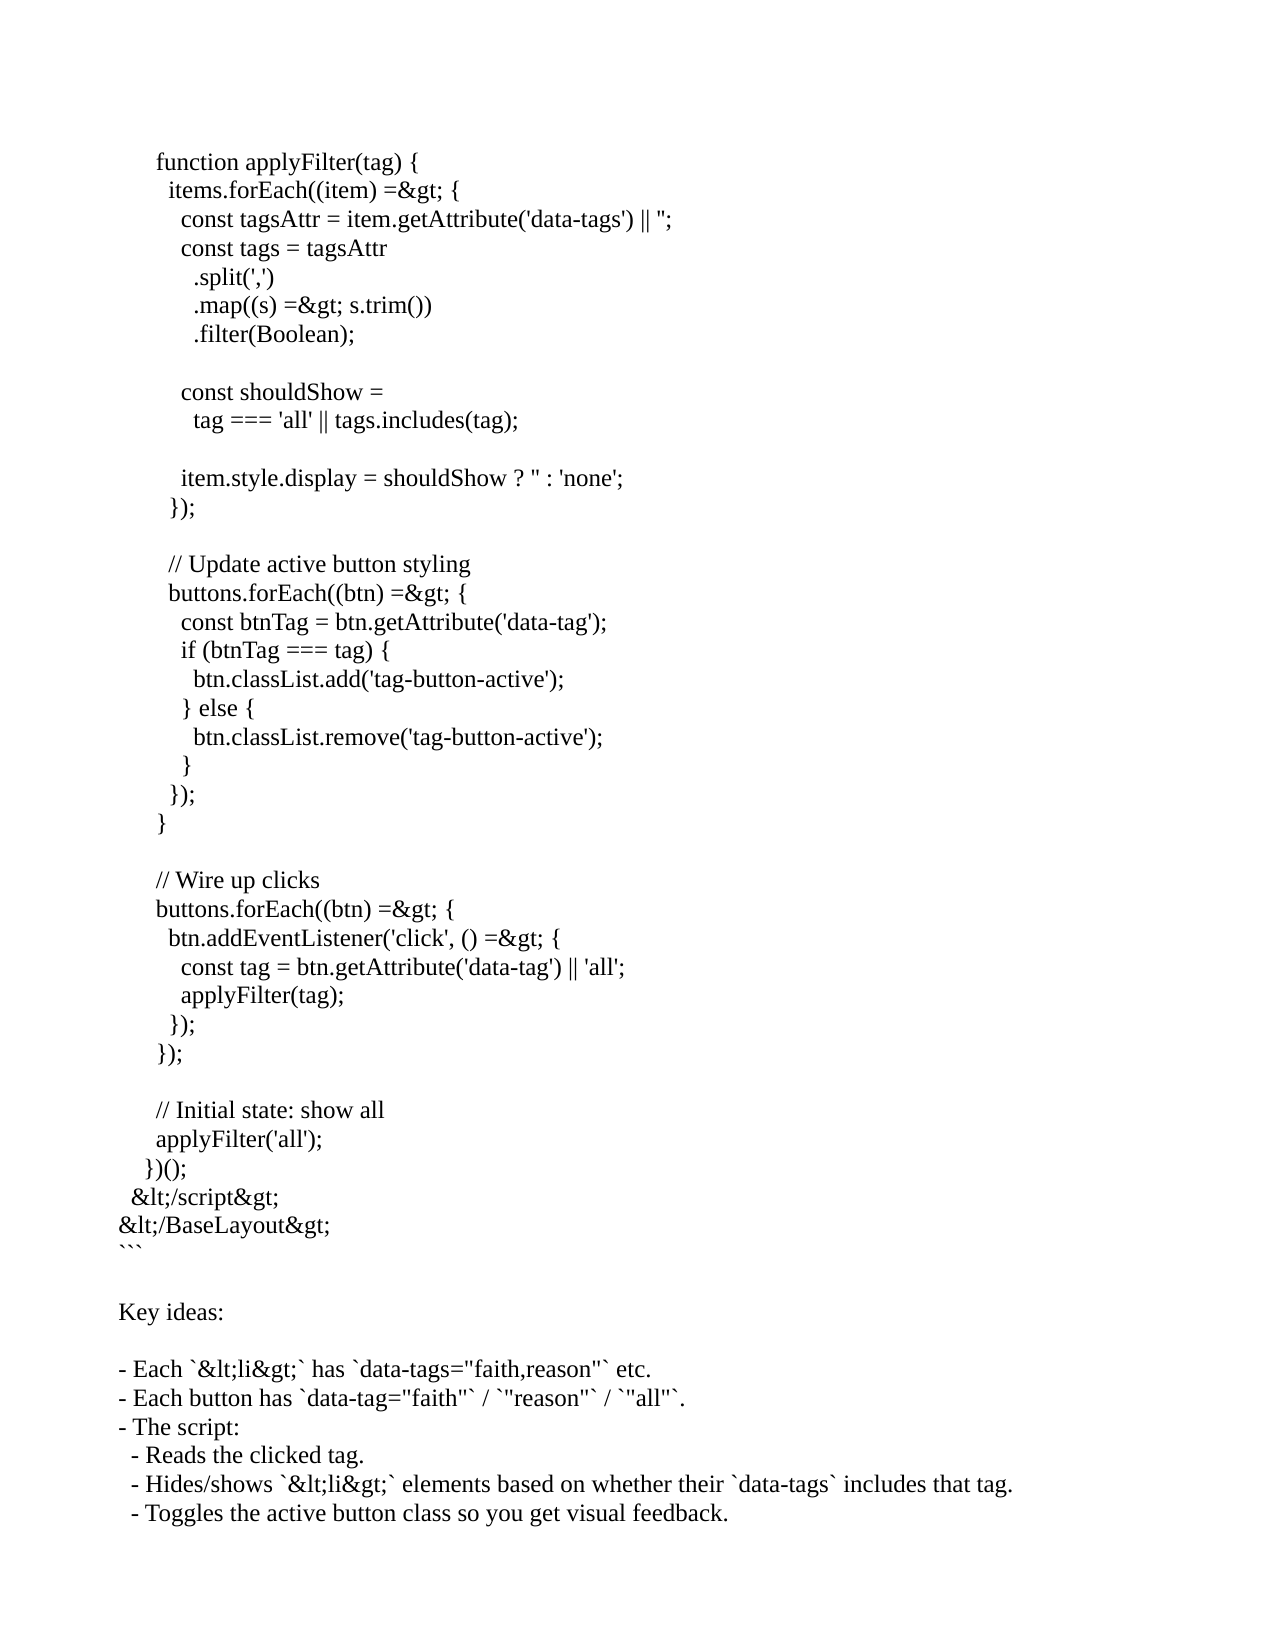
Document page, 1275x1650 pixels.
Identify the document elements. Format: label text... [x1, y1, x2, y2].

text }); [118, 779, 1157, 808]
text .split(',') [118, 262, 1157, 291]
text &lt;/script&gt; [118, 1182, 1157, 1211]
text })(); [118, 1153, 1157, 1182]
text applyFilter(tag); [118, 981, 1157, 1009]
text const tags = tagsAttr [118, 233, 1157, 262]
text .filter(Boolean); [118, 319, 1157, 348]
text } [118, 808, 1157, 837]
text - Each button has `data-tag="faith"` / `"reason"` / `"all"`. [118, 1383, 1157, 1412]
text - Toggles the active button class so you get visual feedback. [118, 1498, 1157, 1527]
text const btnTag = btn.getAttribute('data-tag'); [118, 607, 1157, 636]
text const tagsAttr = item.getAttribute('data-tags') || ''; [118, 204, 1157, 233]
text applyFilter('all'); [118, 1124, 1157, 1153]
text - Hides/shows `&lt;li&gt;` elements based on whether their `data-tags` includes that tag. [118, 1469, 1157, 1498]
text function applyFilter(tag) { [118, 147, 1157, 176]
text - The script: [118, 1412, 1157, 1441]
text }); [118, 1038, 1157, 1067]
text ``` [118, 1239, 1157, 1268]
text buttons.forEach((btn) =&gt; { [118, 578, 1157, 607]
text btn.addEventListener('click', () =&gt; { [118, 923, 1157, 952]
text }); [118, 1009, 1157, 1038]
text .map((s) =&gt; s.trim()) [118, 291, 1157, 319]
text items.forEach((item) =&gt; { [118, 176, 1157, 204]
text btn.classList.add('tag-button-active'); [118, 664, 1157, 693]
text &lt;/BaseLayout&gt; [118, 1211, 1157, 1239]
text const tag = btn.getAttribute('data-tag') || 'all'; [118, 952, 1157, 981]
text } [118, 751, 1157, 779]
text item.style.display = shouldShow ? '' : 'none'; [118, 463, 1157, 492]
text // Update active button styling [118, 549, 1157, 578]
text if (btnTag === tag) { [118, 636, 1157, 664]
text const shouldShow = [118, 377, 1157, 406]
text // Initial state: show all [118, 1096, 1157, 1124]
text // Wire up clicks [118, 866, 1157, 894]
text } else { [118, 693, 1157, 722]
text - Each `&lt;li&gt;` has `data-tags="faith,reason"` etc. [118, 1354, 1157, 1383]
text btn.classList.remove('tag-button-active'); [118, 722, 1157, 751]
text buttons.forEach((btn) =&gt; { [118, 894, 1157, 923]
text - Reads the clicked tag. [118, 1441, 1157, 1469]
text Key ideas: [118, 1297, 1157, 1326]
text tag === 'all' || tags.includes(tag); [118, 406, 1157, 434]
text }); [118, 492, 1157, 521]
